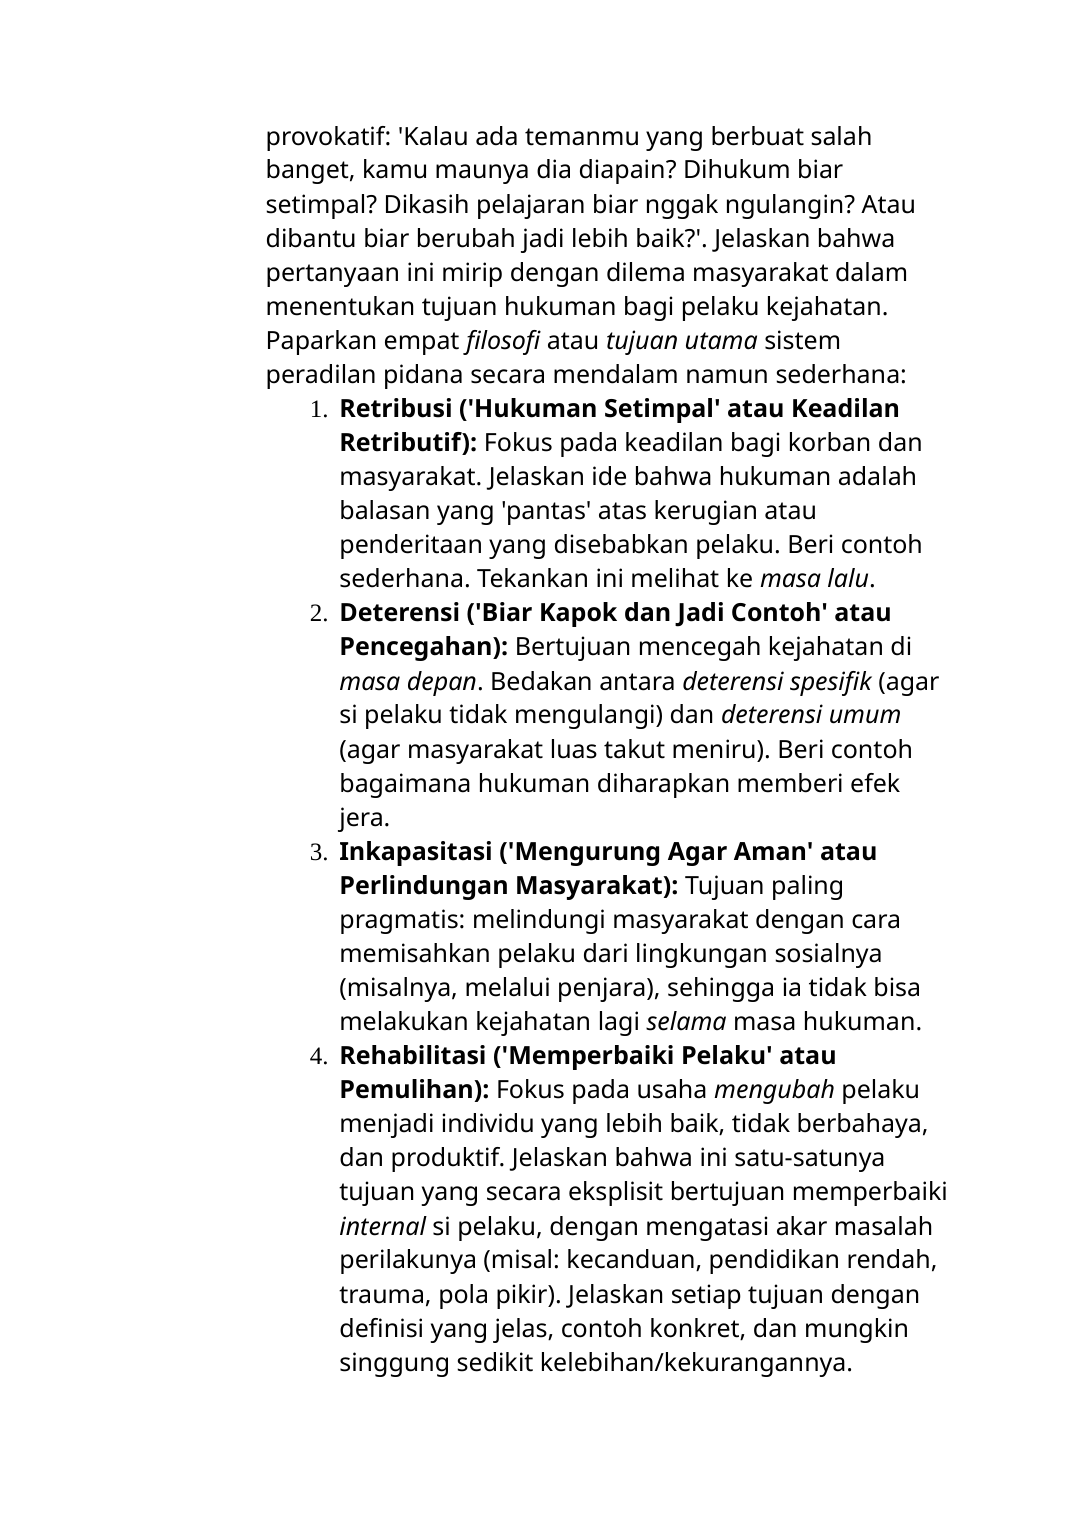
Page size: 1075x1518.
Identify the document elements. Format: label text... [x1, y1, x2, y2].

list provokatif: 'Kalau ada temanmu yang berbuat salah banget, kamu maunya dia diapain? Dihukum biar setimpal? Dikasih pelajaran biar nggak ngulangin? Atau dibantu biar berubah jadi lebih baik?'. Jelaskan bahwa pertanyaan ini mirip dengan dilema masyarakat dalam menentukan tujuan hukuman bagi pelaku kejahatan. Paparkan empat filosofi atau tujuan utama sistem peradilan pidana secara mendalam namun sederhana: [236, 118, 957, 391]
list Inkapasitasi ('Mengurung Agar Aman' atau Perlindungan Masyarakat): Tujuan paling pragmatis: melindungi masyarakat dengan cara memisahkan pelaku dari lingkungan sosialnya (misalnya, melalui penjara), sehingga ia tidak bisa melakukan kejahatan lagi selama masa hukuman. [309, 833, 957, 1038]
list Deterensi ('Biar Kapok dan Jadi Contoh' atau Pencegahan): Bertujuan mencegah kejahatan di masa depan. Bedakan antara deterensi spesifik (agar si pelaku tidak mengulangi) dan deterensi umum (agar masyarakat luas takut meniru). Beri contoh bagaimana hukuman diharapkan memberi efek jera. [309, 595, 957, 833]
list Retribusi ('Hukuman Setimpal' atau Keadilan Retributif): Fokus pada keadilan bagi korban dan masyarakat. Jelaskan ide bahwa hukuman adalah balasan yang 'pantas' atas kerugian atau penderitaan yang disebabkan pelaku. Beri contoh sederhana. Tekankan ini melihat ke masa lalu. [309, 391, 957, 595]
list Rehabilitasi ('Memperbaiki Pelaku' atau Pemulihan): Fokus pada usaha mengubah pelaku menjadi individu yang lebih baik, tidak berbahaya, dan produktif. Jelaskan bahwa ini satu-satunya tujuan yang secara eksplisit bertujuan memperbaiki internal si pelaku, dengan mengatasi akar masalah perilakunya (misal: kecanduan, pendidikan rendah, trauma, pola pikir). Jelaskan setiap tujuan dengan definisi yang jelas, contoh konkret, dan mungkin singgung sedikit kelebihan/kekurangannya. [309, 1038, 957, 1378]
